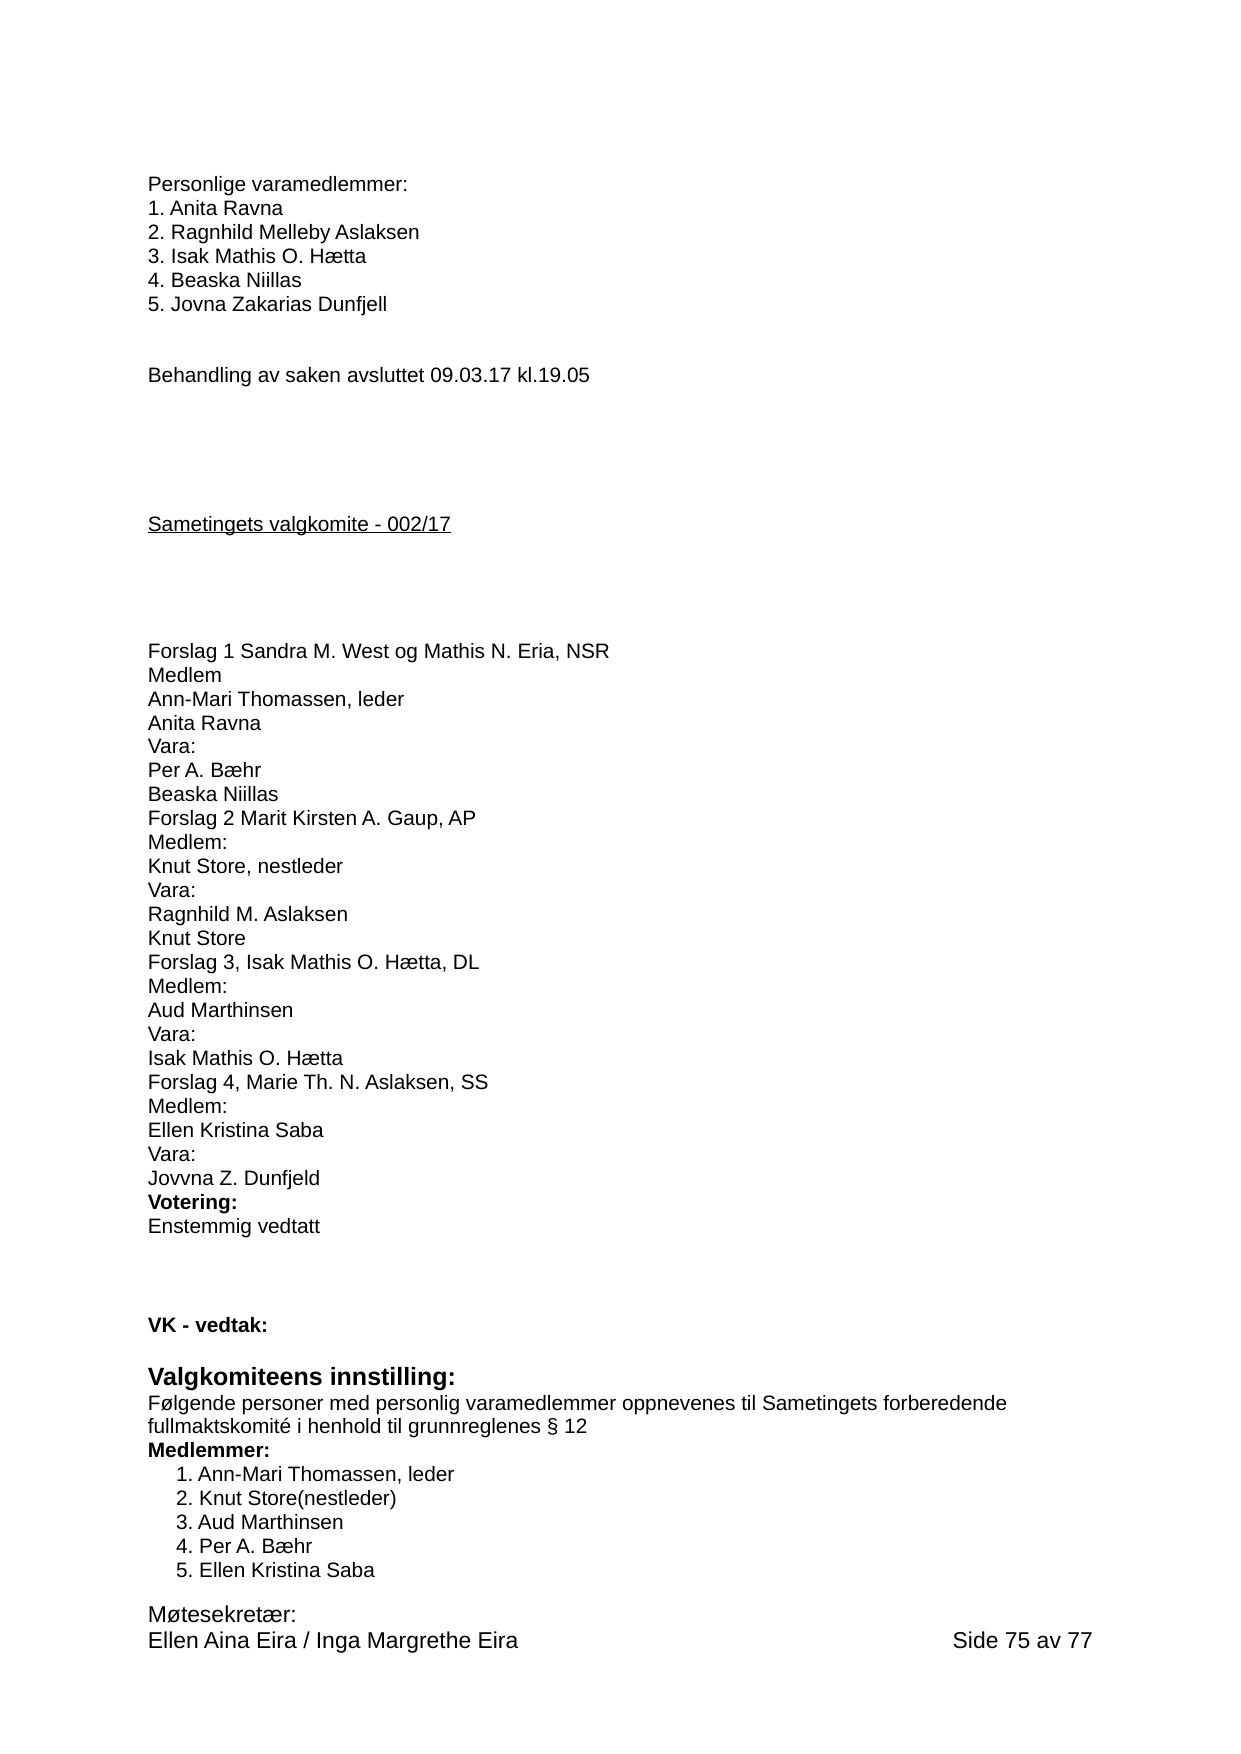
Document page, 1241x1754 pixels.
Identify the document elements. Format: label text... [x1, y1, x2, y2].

text Sametingets valgkomite - 002/17 [148, 511, 1093, 566]
table_header Personlige varamedlemmer: 1. Anita Ravna 2. Ragnhild Melleby Aslaksen 3. Isak Mathis O. Hætta 4. Beaska Niillas 5. Jovna Zakarias Dunfjell Behandling av saken avsluttet 09.03.17 kl.19.05 [136, 148, 1104, 387]
table_header Valgkomiteens innstilling: Følgende personer med personlig varamedlemmer oppnevenes til Sametingets forberedende fullmaktskomité i henhold til grunnreglenes § 12 Medlemmer: 1. Ann-Mari Thomassen, leder 2. Knut Store(nestleder) 3. Aud Marthinsen 4. Per A. Bæhr 5. Ellen Kristina Saba [136, 1362, 1104, 1582]
text VK - vedtak: [148, 1313, 1093, 1337]
table_header Forslag 1 Sandra M. West og Mathis N. Eria, NSR Medlem Ann-Mari Thomassen, leder Anita Ravna Vara: Per A. Bæhr Beaska Niillas Forslag 2 Marit Kirsten A. Gaup, AP Medlem: Knut Store, nestleder Vara: Ragnhild M. Aslaksen Knut Store Forslag 3, Isak Mathis O. Hætta, DL Medlem: Aud Marthinsen Vara: Isak Mathis O. Hætta Forslag 4, Marie Th. N. Aslaksen, SS Medlem: Ellen Kristina Saba Vara: Jovvna Z. Dunfjeld Votering: Enstemmig vedtatt [136, 639, 622, 1237]
